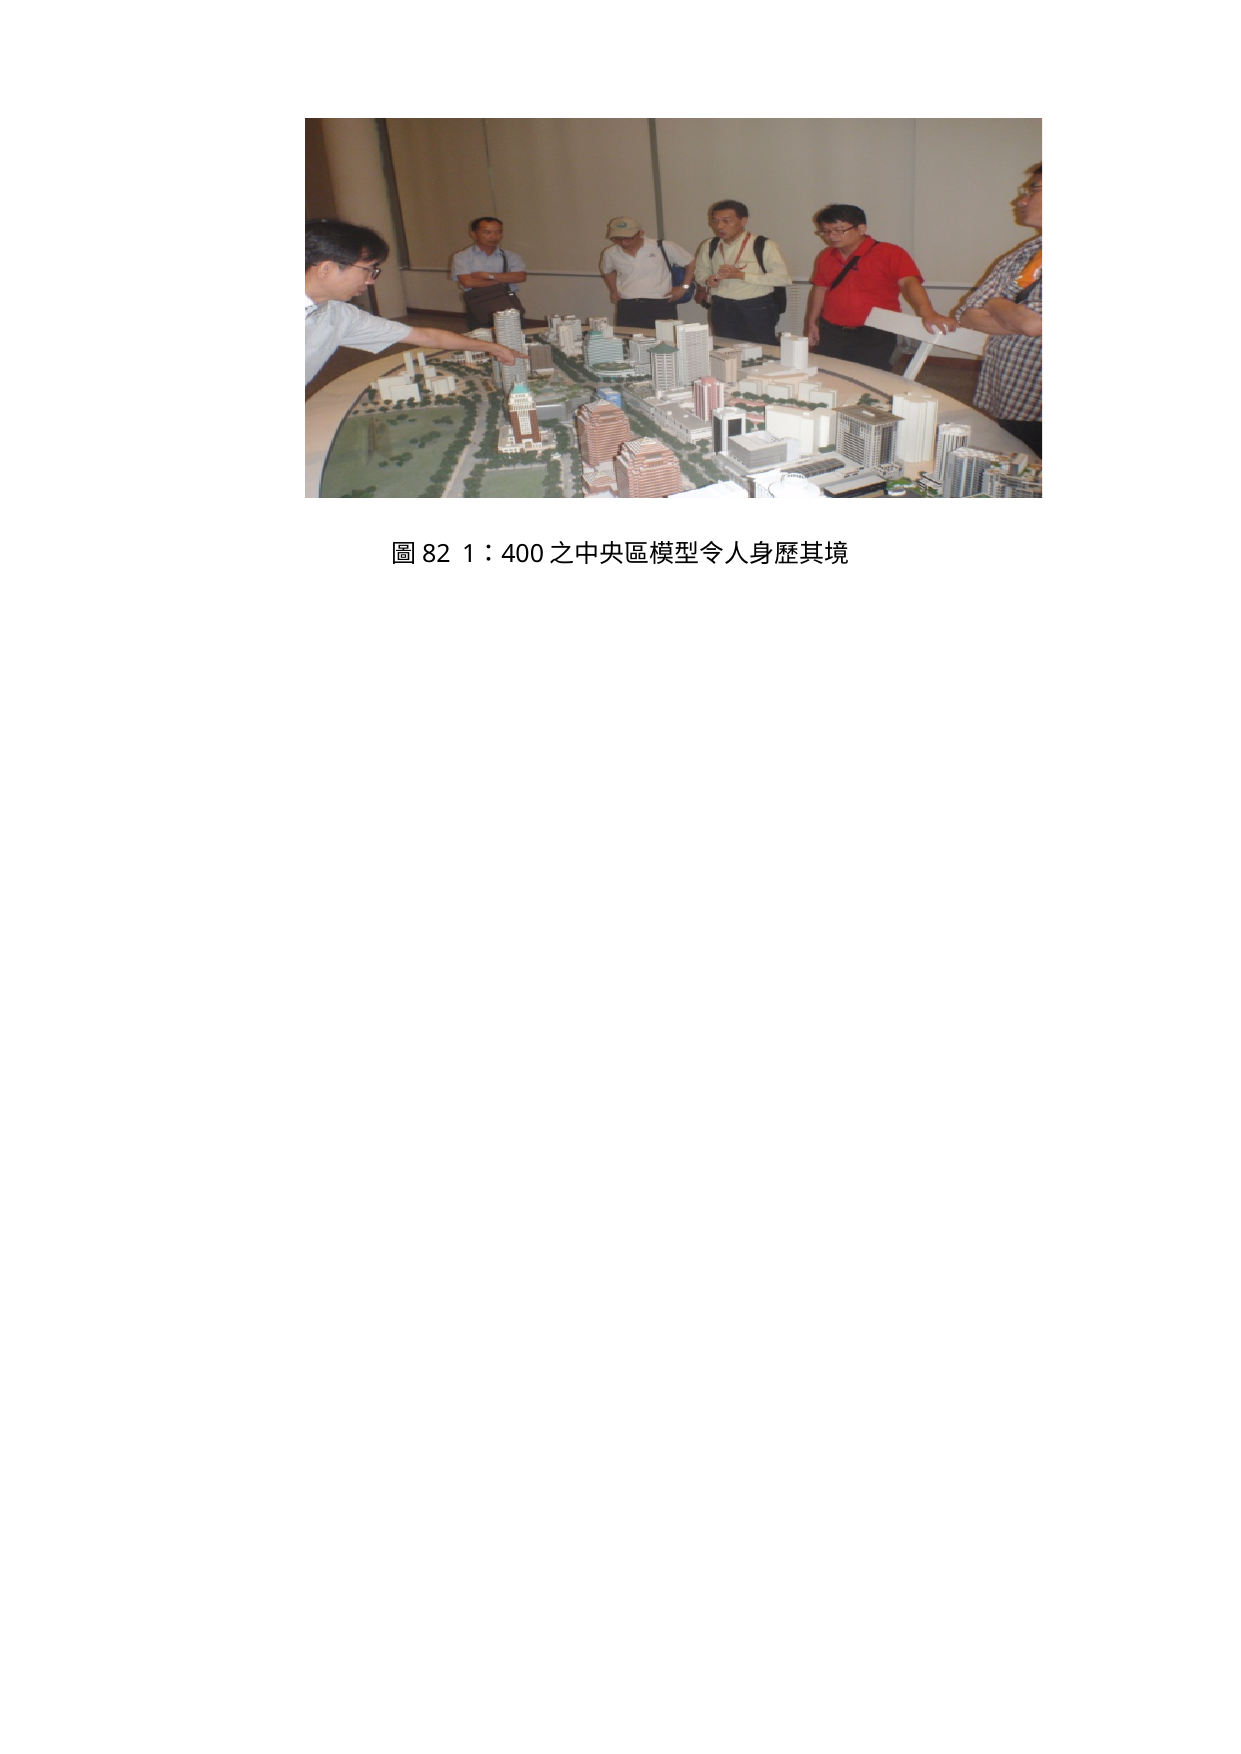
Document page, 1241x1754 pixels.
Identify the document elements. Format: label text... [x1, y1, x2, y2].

picture [305, 118, 1043, 498]
text 圖 82 1：400之中央區模型令人身歷其境 [118, 534, 1122, 570]
